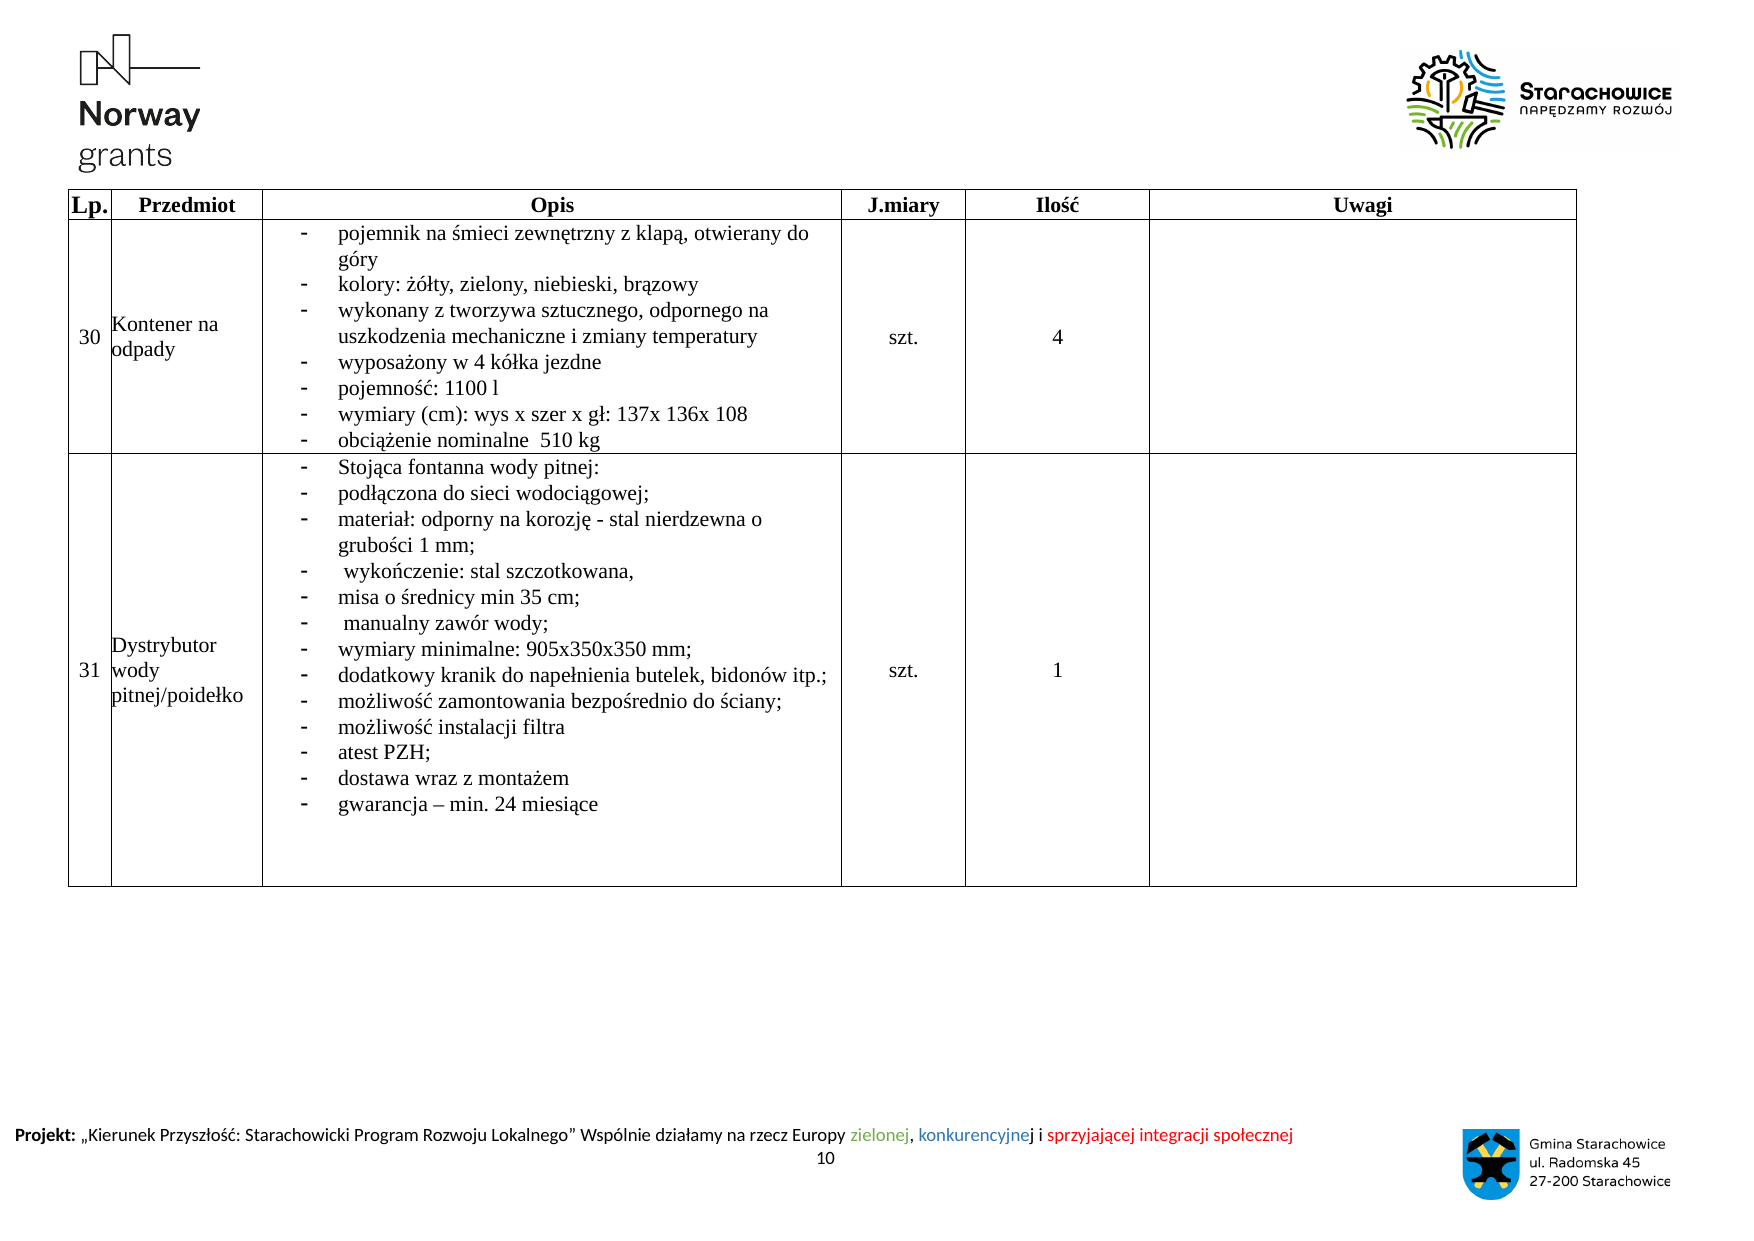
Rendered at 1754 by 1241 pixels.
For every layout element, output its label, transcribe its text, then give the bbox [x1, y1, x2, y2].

table_header Ilość [966, 190, 1149, 218]
picture [1456, 1129, 1482, 1200]
table_cell 31 [69, 454, 111, 886]
table_header Przedmiot [112, 190, 262, 218]
table_cell [1150, 220, 1576, 453]
table_cell Dystrybutor wody pitnej/poidełko [112, 454, 262, 886]
picture [78, 34, 200, 173]
picture [1395, 44, 1681, 155]
table_cell Kontener na odpady [112, 220, 262, 453]
table_cell [1150, 454, 1576, 886]
table_header Lp. [69, 190, 111, 218]
table_cell Stojąca fontanna wody pitnej: podłączona do sieci wodociągowej; materiał: odporny na korozję - stal nierdzewna o grubości 1 mm; wykończenie: stal szczotkowana, misa o średnicy min 35 cm; manualny zawór wody; wymiary minimalne: 905x350x350 mm; dodatkowy kranik do napełnienia butelek, bidonów itp.; możliwość zamontowania bezpośrednio do ściany; możliwość instalacji filtra atest PZH; dostawa wraz z montażem gwarancja – min. 24 miesiące [263, 454, 841, 886]
table_header J.miary [842, 190, 965, 218]
table_cell 30 [69, 220, 111, 453]
table_cell 1 [966, 454, 1149, 886]
picture [1501, 1129, 1671, 1200]
table_cell pojemnik na śmieci zewnętrzny z klapą, otwierany do góry kolory: żółty, zielony, niebieski, brązowy wykonany z tworzywa sztucznego, odpornego na uszkodzenia mechaniczne i zmiany temperatury wyposażony w 4 kółka jezdne pojemność: 1100 l wymiary (cm): wys x szer x gł: 137x 136x 108 obciążenie nominalne 510 kg [263, 220, 841, 453]
table_header Uwagi [1150, 190, 1576, 218]
table_cell szt. [842, 220, 965, 453]
table_header Opis [263, 190, 841, 218]
table_cell szt. [842, 454, 965, 886]
picture [1467, 1134, 1516, 1188]
table_cell 4 [966, 220, 1149, 453]
